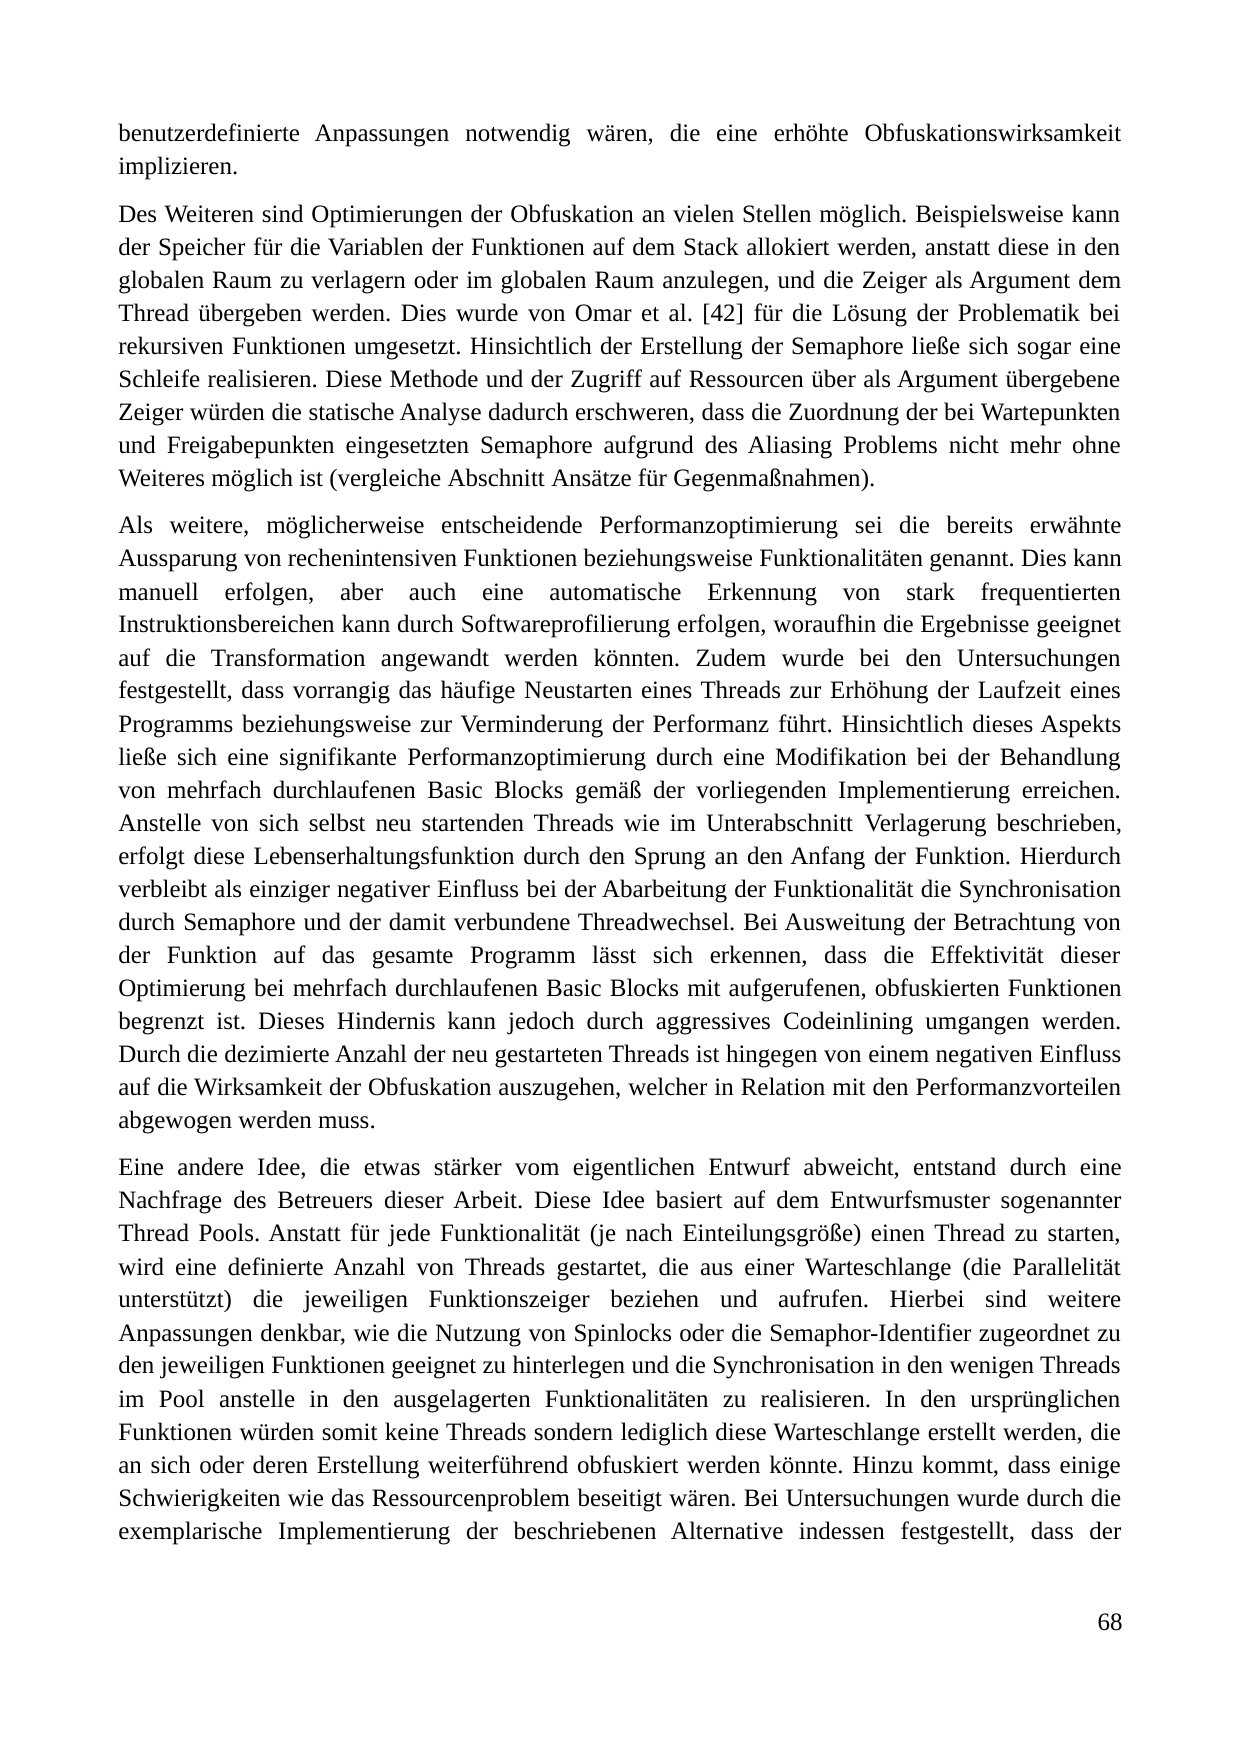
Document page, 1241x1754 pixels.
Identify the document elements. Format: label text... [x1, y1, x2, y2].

text Eine andere Idee, die etwas stärker vom eigentlichen Entwurf abweicht, entstand durch eine Nachfrage des Betreuers dieser Arbeit. Diese Idee basiert auf dem Entwurfsmuster sogenannter Thread Pools. Anstatt für jede Funktionalität (je nach Einteilungsgröße) einen Thread zu starten, wird eine definierte Anzahl von Threads gestartet, die aus einer Warteschlange (die Parallelität unterstützt) die jeweiligen Funktionszeiger beziehen und aufrufen. Hierbei sind weitere Anpassungen denkbar, wie die Nutzung von Spinlocks oder die Semaphor-Identifier zugeordnet zu den jeweiligen Funktionen geeignet zu hinterlegen und die Synchronisation in den wenigen Threads im Pool anstelle in den ausgelagerten Funktionalitäten zu realisieren. In den ursprünglichen Funktionen würden somit keine Threads sondern lediglich diese Warteschlange erstellt werden, die an sich oder deren Erstellung weiterführend obfuskiert werden könnte. Hinzu kommt, dass einige Schwierigkeiten wie das Ressourcenproblem beseitigt wären. Bei Untersuchungen wurde durch die exemplarische Implementierung der beschriebenen Alternative indessen festgestellt, dass der [118, 1152, 1122, 1544]
text Als weitere, möglicherweise entscheidende Performanzoptimierung sei die bereits erwähnte Aussparung von rechenintensiven Funktionen beziehungsweise Funktionalitäten genannt. Dies kann manuell erfolgen, aber auch eine automatische Erkennung von stark frequentierten Instruktionsbereichen kann durch Softwareprofilierung erfolgen, woraufhin die Ergebnisse geeignet auf die Transformation angewandt werden könnten. Zudem wurde bei den Untersuchungen festgestellt, dass vorrangig das häufige Neustarten eines Threads zur Erhöhung der Laufzeit eines Programms beziehungsweise zur Verminderung der Performanz führt. Hinsichtlich dieses Aspekts ließe sich eine signifikante Performanzoptimierung durch eine Modifikation bei der Behandlung von mehrfach durchlaufenen Basic Blocks gemäß der vorliegenden Implementierung erreichen. Anstelle von sich selbst neu startenden Threads wie im Unterabschnitt Verlagerung beschrieben, erfolgt diese Lebenserhaltungsfunktion durch den Sprung an den Anfang der Funktion. Hierdurch verbleibt als einziger negativer Einfluss bei der Abarbeitung der Funktionalität die Synchronisation durch Semaphore und der damit verbundene Threadwechsel. Bei Ausweitung der Betrachtung von der Funktion auf das gesamte Programm lässt sich erkennen, dass die Effektivität dieser Optimierung bei mehrfach durchlaufenen Basic Blocks mit aufgerufenen, obfuskierten Funktionen begrenzt ist. Dieses Hindernis kann jedoch durch aggressives Codeinlining umgangen werden. Durch die dezimierte Anzahl der neu gestarteten Threads ist hingegen von einem negativen Einfluss auf die Wirksamkeit der Obfuskation auszugehen, welcher in Relation mit den Performanzvorteilen abgewogen werden muss. [118, 511, 1122, 1134]
text benutzerdefinierte Anpassungen notwendig wären, die eine erhöhte Obfuskationswirksamkeit implizieren. [118, 118, 1122, 180]
text Des Weiteren sind Optimierungen der Obfuskation an vielen Stellen möglich. Beispielsweise kann der Speicher für die Variablen der Funktionen auf dem Stack allokiert werden, anstatt diese in den globalen Raum zu verlagern oder im globalen Raum anzulegen, und die Zeiger als Argument dem Thread übergeben werden. Dies wurde von Omar et al. [42] für die Lösung der Problematik bei rekursiven Funktionen umgesetzt. Hinsichtlich der Erstellung der Semaphore ließe sich sogar eine Schleife realisieren. Diese Methode und der Zugriff auf Ressourcen über als Argument übergebene Zeiger würden die statische Analyse dadurch erschweren, dass die Zuordnung der bei Wartepunkten und Freigabepunkten eingesetzten Semaphore aufgrund des Aliasing Problems nicht mehr ohne Weiteres möglich ist (vergleiche Abschnitt Ansätze für Gegenmaßnahmen). [118, 199, 1122, 492]
